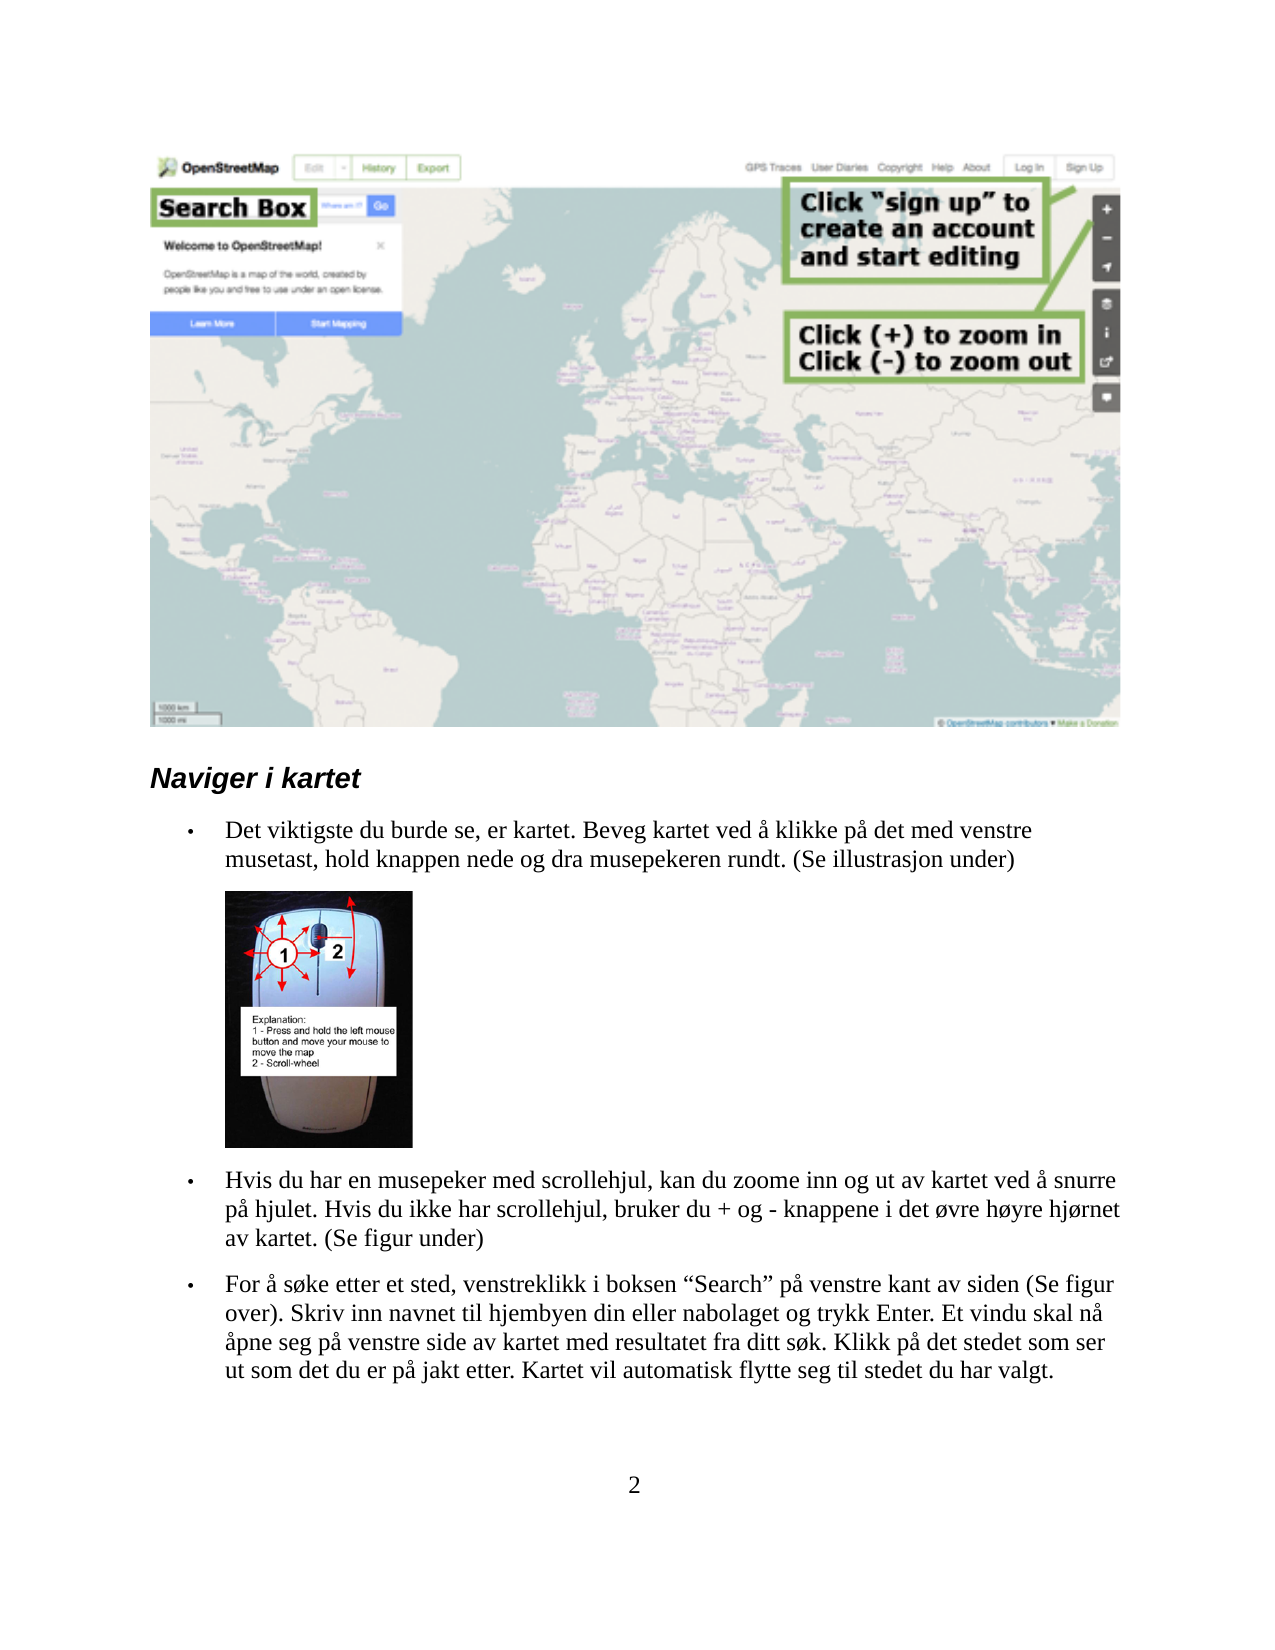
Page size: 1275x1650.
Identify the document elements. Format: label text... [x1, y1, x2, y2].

picture [150, 150, 1121, 727]
picture [225, 891, 413, 1148]
list For å søke etter et sted, venstreklikk i boksen “Search” på venstre kant av siden (Se figur over). Skriv inn navnet til hjembyen din eller nabolaget og trykk Enter. Et vindu skal nå åpne seg på venstre side av kartet med resultatet fra ditt søk. Klikk på det stedet som ser ut som det du er på jakt etter. Kartet vil automatisk flytte seg til stedet du har valgt. [187, 1269, 1125, 1384]
list Hvis du har en musepeker med scrollehjul, kan du zoome inn og ut av kartet ved å snurre på hjulet. Hvis du ikke har scrollehjul, bruker du + og - knappene i det øvre høyre hjørnet av kartet. (Se figur under) [187, 1165, 1125, 1251]
subtitle Naviger i kartet [150, 761, 1125, 794]
list Det viktigste du burde se, er kartet. Beveg kartet ved å klikke på det med venstre musetast, hold knappen nede og dra musepekeren rundt. (Se illustrasjon under) [187, 816, 1125, 873]
